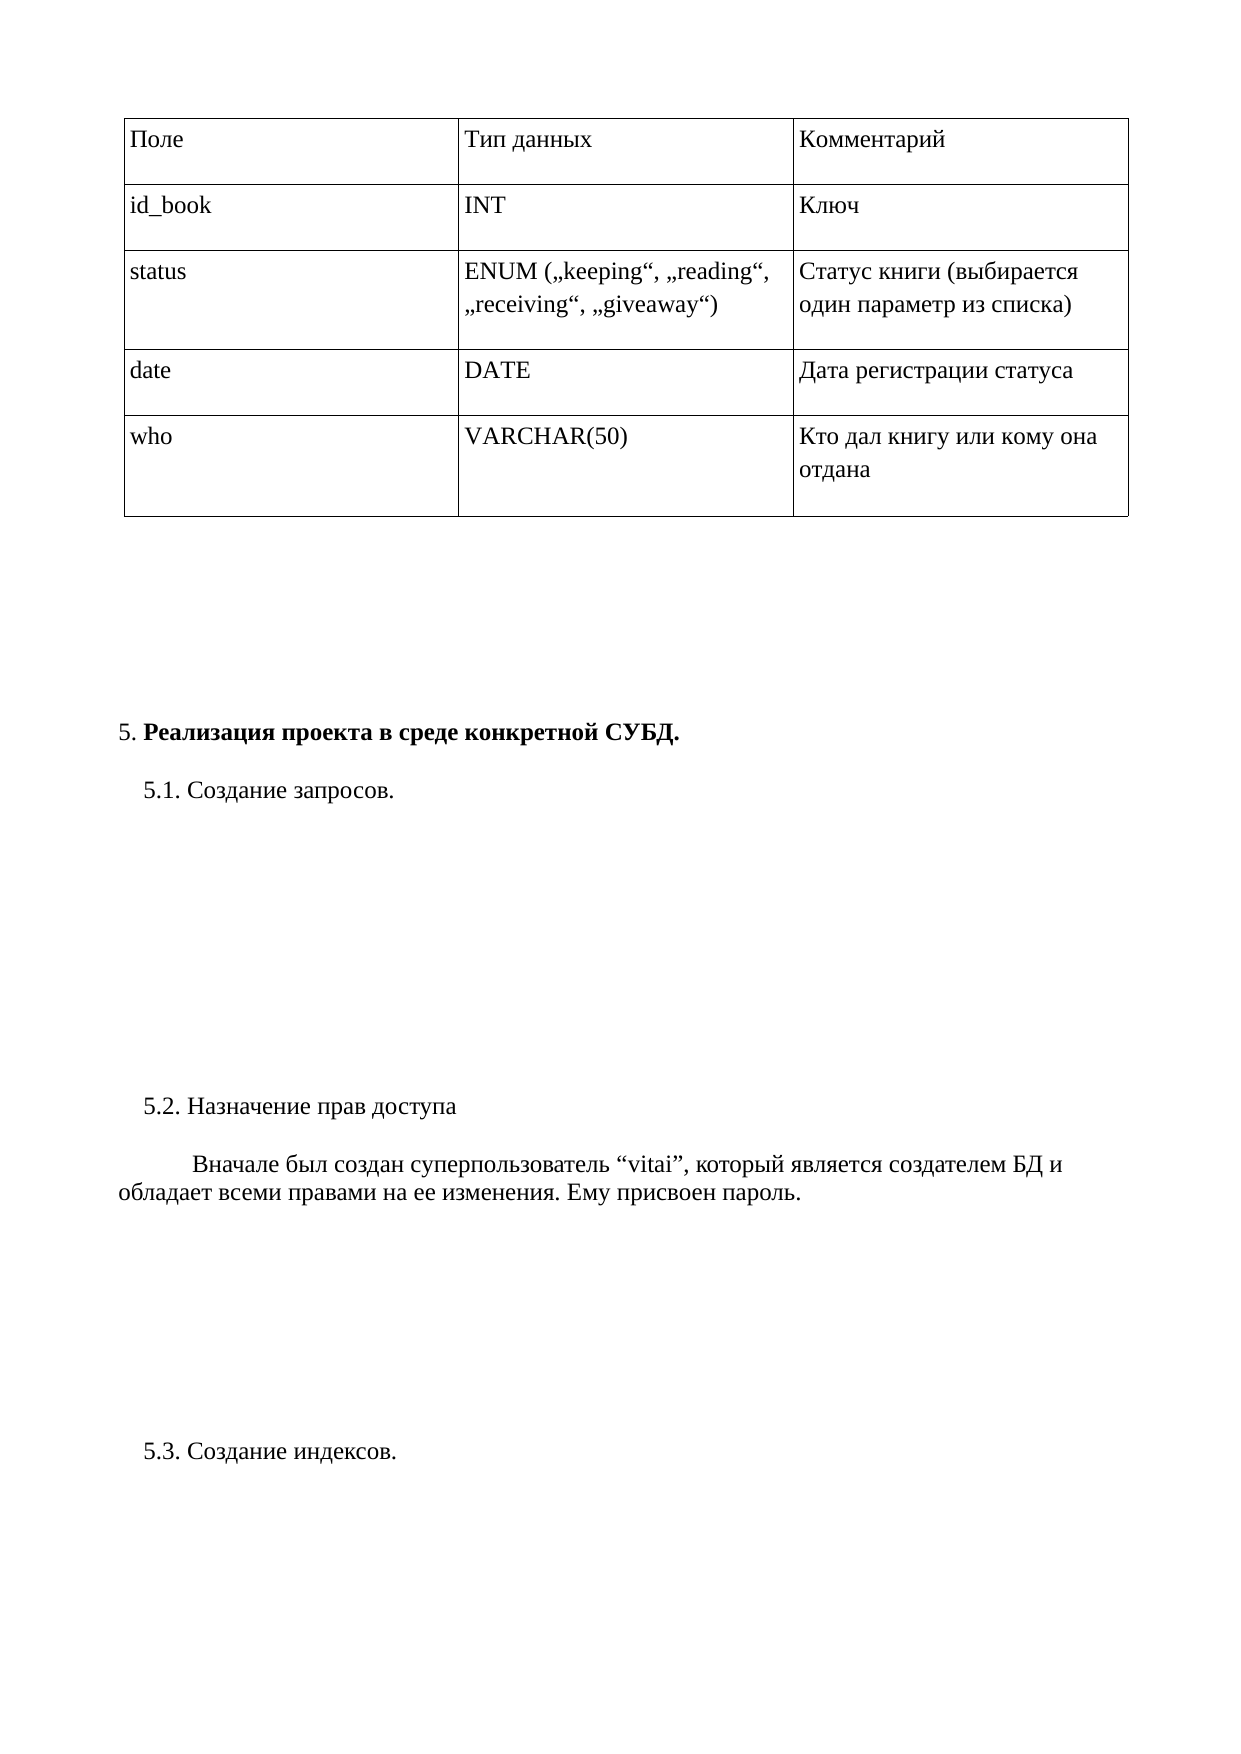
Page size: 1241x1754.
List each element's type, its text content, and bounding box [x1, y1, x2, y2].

text Вначале был создан суперпользователь “vitai”, который является создателем БД и обладает всеми правами на ее изменения. Ему присвоен пароль. [118, 1149, 1122, 1206]
text 5.1. Создание запросов. [118, 775, 1122, 804]
table_cell Дата регистрации статуса [794, 350, 1128, 414]
table_cell Кто дал книгу или кому она отдана [794, 416, 1128, 516]
table_cell ENUM („keeping“, „reading“, „receiving“, „giveaway“) [459, 251, 793, 349]
table_cell Ключ [794, 185, 1128, 250]
table_header Поле [125, 119, 458, 184]
table_cell Статус книги (выбирается один параметр из списка) [794, 251, 1128, 349]
table_header Комментарий [794, 119, 1128, 184]
table_header Тип данных [459, 119, 793, 184]
table_cell DATE [459, 350, 793, 414]
table_cell id_book [125, 185, 458, 250]
table_cell date [125, 350, 458, 414]
table_cell INT [459, 185, 793, 250]
table_cell who [125, 416, 458, 516]
table_cell status [125, 251, 458, 349]
text 5. Реализация проекта в среде конкретной СУБД. [118, 717, 1122, 746]
text 5.2. Назначение прав доступа [118, 1091, 1122, 1120]
text 5.3. Создание индексов. [118, 1436, 1122, 1465]
table_cell VARCHAR(50) [459, 416, 793, 516]
